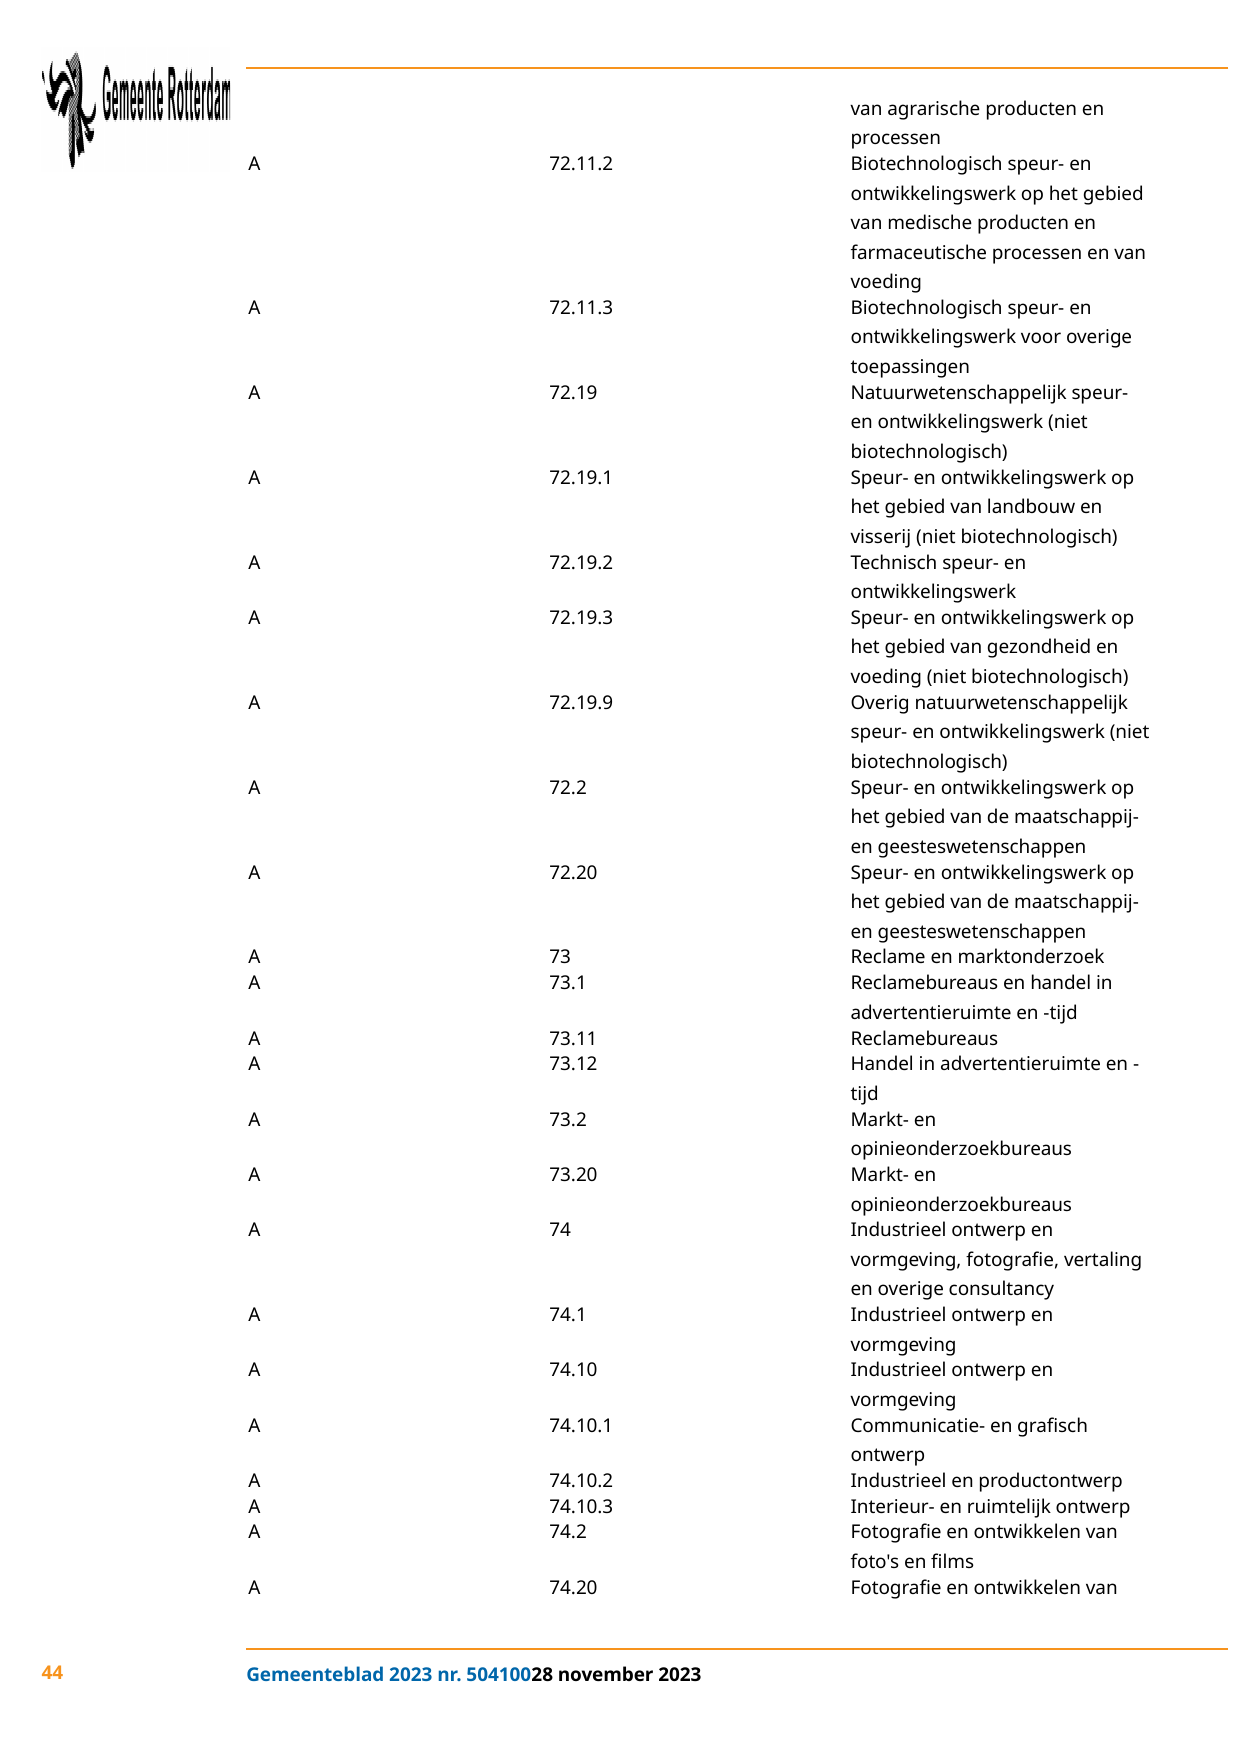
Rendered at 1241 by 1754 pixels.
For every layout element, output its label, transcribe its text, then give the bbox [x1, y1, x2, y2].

table_cell 72.11.2 [549, 150, 850, 294]
picture [41, 47, 231, 172]
table_cell 72.19.2 [549, 549, 850, 604]
table_cell A [248, 1216, 549, 1301]
table_cell A [248, 1025, 549, 1051]
table_cell Reclame en marktonderzoek [850, 944, 1152, 969]
table_cell Markt- en opinieonderzoekbureaus [850, 1161, 1152, 1216]
table_cell 74 [549, 1216, 850, 1301]
table_cell A [248, 1467, 549, 1493]
table_cell 72.19 [549, 379, 850, 464]
table_cell [248, 95, 549, 150]
table_cell 72.19.1 [549, 464, 850, 549]
table_cell 73.1 [549, 970, 850, 1025]
table_cell A [248, 604, 549, 689]
table_cell 74.10.1 [549, 1412, 850, 1467]
table_cell Natuurwetenschappelijk speur- en ontwikkelingswerk (niet biotechnologisch) [850, 379, 1152, 464]
table_cell 74.10.3 [549, 1493, 850, 1519]
table_cell A [248, 970, 549, 1025]
table_cell Reclamebureaus en handel in advertentieruimte en -tijd [850, 970, 1152, 1025]
table_cell 74.2 [549, 1519, 850, 1574]
table_cell 72.2 [549, 774, 850, 859]
table_cell A [248, 1412, 549, 1467]
table_cell Industrieel ontwerp en vormgeving, fotografie, vertaling en overige consultancy [850, 1216, 1152, 1301]
table_cell Industrieel ontwerp en vormgeving [850, 1301, 1152, 1357]
table_cell Industrieel en productontwerp [850, 1467, 1152, 1493]
table_cell [549, 95, 850, 150]
table_cell 74.10 [549, 1357, 850, 1412]
table_cell A [248, 464, 549, 549]
table_cell A [248, 1574, 549, 1600]
table_cell A [248, 1357, 549, 1412]
table_cell A [248, 1106, 549, 1161]
table_cell 72.20 [549, 859, 850, 944]
table_cell A [248, 1301, 549, 1357]
table_cell A [248, 1161, 549, 1216]
table_cell A [248, 944, 549, 969]
table_cell A [248, 294, 549, 379]
table_cell A [248, 859, 549, 944]
table_cell 74.10.2 [549, 1467, 850, 1493]
table_cell Fotografie en ontwikkelen van [850, 1574, 1152, 1600]
table_cell 73.11 [549, 1025, 850, 1051]
table_cell Speur- en ontwikkelingswerk op het gebied van gezondheid en voeding (niet biotechnologisch) [850, 604, 1152, 689]
table_cell Industrieel ontwerp en vormgeving [850, 1357, 1152, 1412]
table_cell Reclamebureaus [850, 1025, 1152, 1051]
table_cell van agrarische producten en processen [850, 95, 1152, 150]
table_cell 72.19.3 [549, 604, 850, 689]
table_cell Biotechnologisch speur- en ontwikkelingswerk voor overige toepassingen [850, 294, 1152, 379]
table_cell Communicatie- en grafisch ontwerp [850, 1412, 1152, 1467]
table_cell 72.11.3 [549, 294, 850, 379]
table_cell Technisch speur- en ontwikkelingswerk [850, 549, 1152, 604]
table_cell A [248, 774, 549, 859]
table_cell Handel in advertentieruimte en -tijd [850, 1051, 1152, 1106]
table_cell Speur- en ontwikkelingswerk op het gebied van de maatschappij- en geesteswetenschappen [850, 774, 1152, 859]
table_cell Markt- en opinieonderzoekbureaus [850, 1106, 1152, 1161]
table_cell A [248, 549, 549, 604]
table_cell A [248, 689, 549, 774]
table_cell Overig natuurwetenschappelijk speur- en ontwikkelingswerk (niet biotechnologisch) [850, 689, 1152, 774]
table_cell A [248, 1519, 549, 1574]
table_cell 73.12 [549, 1051, 850, 1106]
table_cell Speur- en ontwikkelingswerk op het gebied van landbouw en visserij (niet biotechnologisch) [850, 464, 1152, 549]
table_cell 74.1 [549, 1301, 850, 1357]
table_cell 73.20 [549, 1161, 850, 1216]
table_cell 73 [549, 944, 850, 969]
table_cell Fotografie en ontwikkelen van foto's en films [850, 1519, 1152, 1574]
table_cell 72.19.9 [549, 689, 850, 774]
table_cell A [248, 379, 549, 464]
table_cell A [248, 1493, 549, 1519]
table_cell A [248, 150, 549, 294]
table_cell A [248, 1051, 549, 1106]
table_cell 73.2 [549, 1106, 850, 1161]
table_cell Interieur- en ruimtelijk ontwerp [850, 1493, 1152, 1519]
table_cell 74.20 [549, 1574, 850, 1600]
table_cell Speur- en ontwikkelingswerk op het gebied van de maatschappij- en geesteswetenschappen [850, 859, 1152, 944]
table_cell Biotechnologisch speur- en ontwikkelingswerk op het gebied van medische producten en farmaceutische processen en van voeding [850, 150, 1152, 294]
